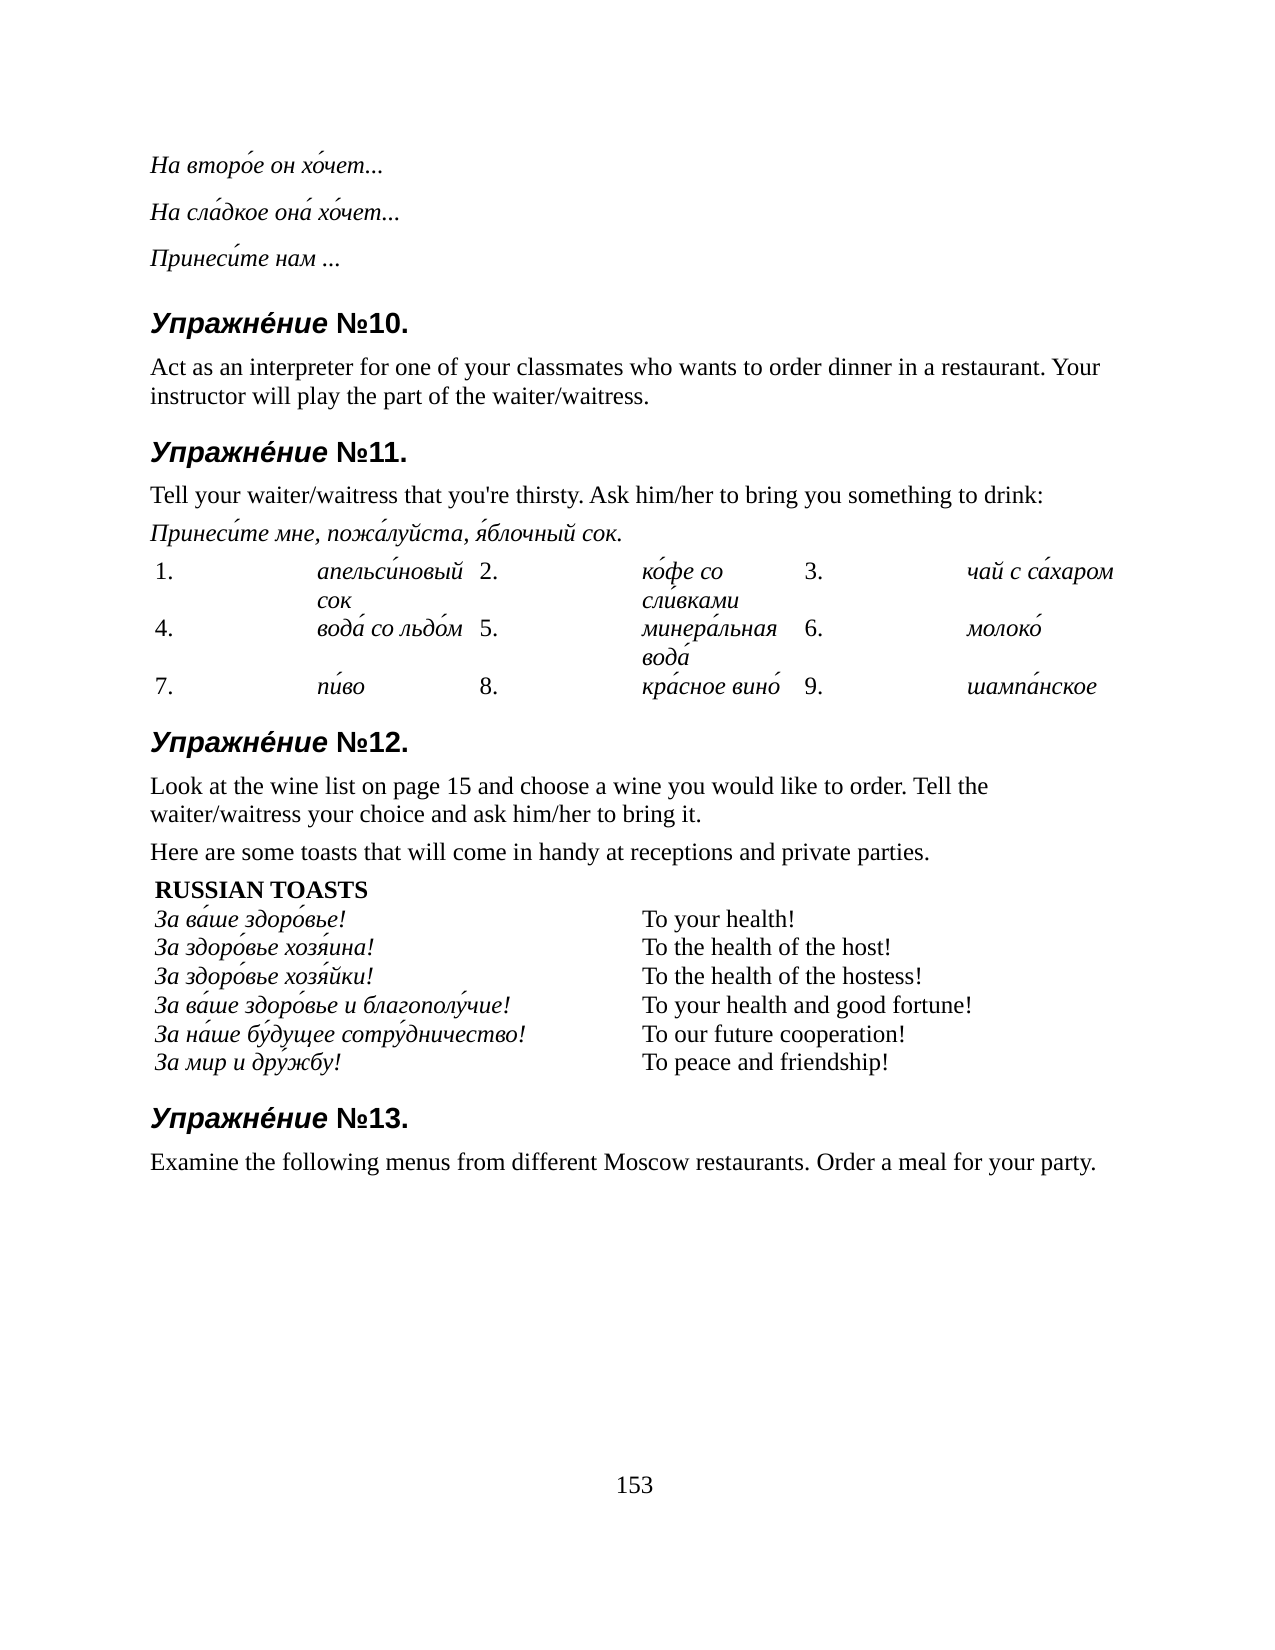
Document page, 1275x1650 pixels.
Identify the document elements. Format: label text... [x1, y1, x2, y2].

text Look at the wine list on page 15 and choose a wine you would like to order. Tell the waiter/waitress your choice and ask him/her to bring it. [150, 771, 1125, 828]
text Act as an interpreter for one of your classmates who wants to order dinner in a restaurant. Your instructor will play the part of the waiter/waitress. [150, 352, 1125, 409]
table_header ко́фе со сли́вками [638, 556, 800, 613]
table_cell За здоро́вье хозя́йки! [150, 961, 637, 990]
table_cell То your health! [638, 904, 1125, 932]
table_cell 6. [800, 614, 962, 671]
table_cell минера́льная вода́ [638, 614, 800, 671]
subtitle Упражне́ние №10. [150, 306, 1125, 339]
table_cell 5. [475, 614, 637, 671]
text Here are some toasts that will come in handy at receptions and private parties. [150, 837, 1125, 866]
table_header апельси́новый сок [313, 556, 475, 613]
table_cell вода́ со льдо́м [313, 614, 475, 671]
text Tell your waiter/waitress that you're thirsty. Ask him/her to bring you something to drink: [150, 481, 1125, 509]
subtitle Упражне́ние №13. [150, 1101, 1125, 1135]
table_cell молоко́ [963, 614, 1125, 671]
table_cell За ва́ше здоро́вье! [150, 904, 637, 932]
table_cell 8. [475, 671, 637, 700]
subtitle Упражне́ние №11. [150, 434, 1125, 468]
table_cell То the health of the host! [638, 933, 1125, 961]
table_cell 9. [800, 671, 962, 700]
table_cell 7. [150, 671, 312, 700]
text На сла́дкое она́ хо́чет... [150, 197, 1125, 225]
table_cell To the health of the hostess! [638, 961, 1125, 990]
table_header [638, 875, 1125, 904]
table_cell To peace and friendship! [638, 1048, 1125, 1076]
text Examine the following menus from different Moscow restaurants. Order a meal for your party. [150, 1147, 1125, 1176]
text На второ́е он хо́чет... [150, 150, 1125, 179]
table_cell За ва́ше здоро́вье и благополу́чие! [150, 990, 637, 1019]
table_header RUSSIAN TOASTS [150, 875, 637, 904]
table_cell 4. [150, 614, 312, 671]
table_header 2. [475, 556, 637, 613]
table_cell To our future cooperation! [638, 1019, 1125, 1047]
table_cell кра́сное вино́ [638, 671, 800, 700]
table_cell За здоро́вье хозя́ина! [150, 933, 637, 961]
table_cell пи́во [313, 671, 475, 700]
table_cell шампа́нское [963, 671, 1125, 700]
table_cell За на́ше бу́дущее сотру́дничество! [150, 1019, 637, 1047]
table_cell За мир и дру́жбу! [150, 1048, 637, 1076]
text Принеси́те нам ... [150, 243, 1125, 272]
subtitle Упражне́ние №12. [150, 725, 1125, 758]
table_header 1. [150, 556, 312, 613]
table_header чай с са́харом [963, 556, 1125, 613]
text Принеси́те мне, пожа́луйста, я́блочный сок. [150, 518, 1125, 547]
table_cell To your health and good fortune! [638, 990, 1125, 1019]
table_header 3. [800, 556, 962, 613]
